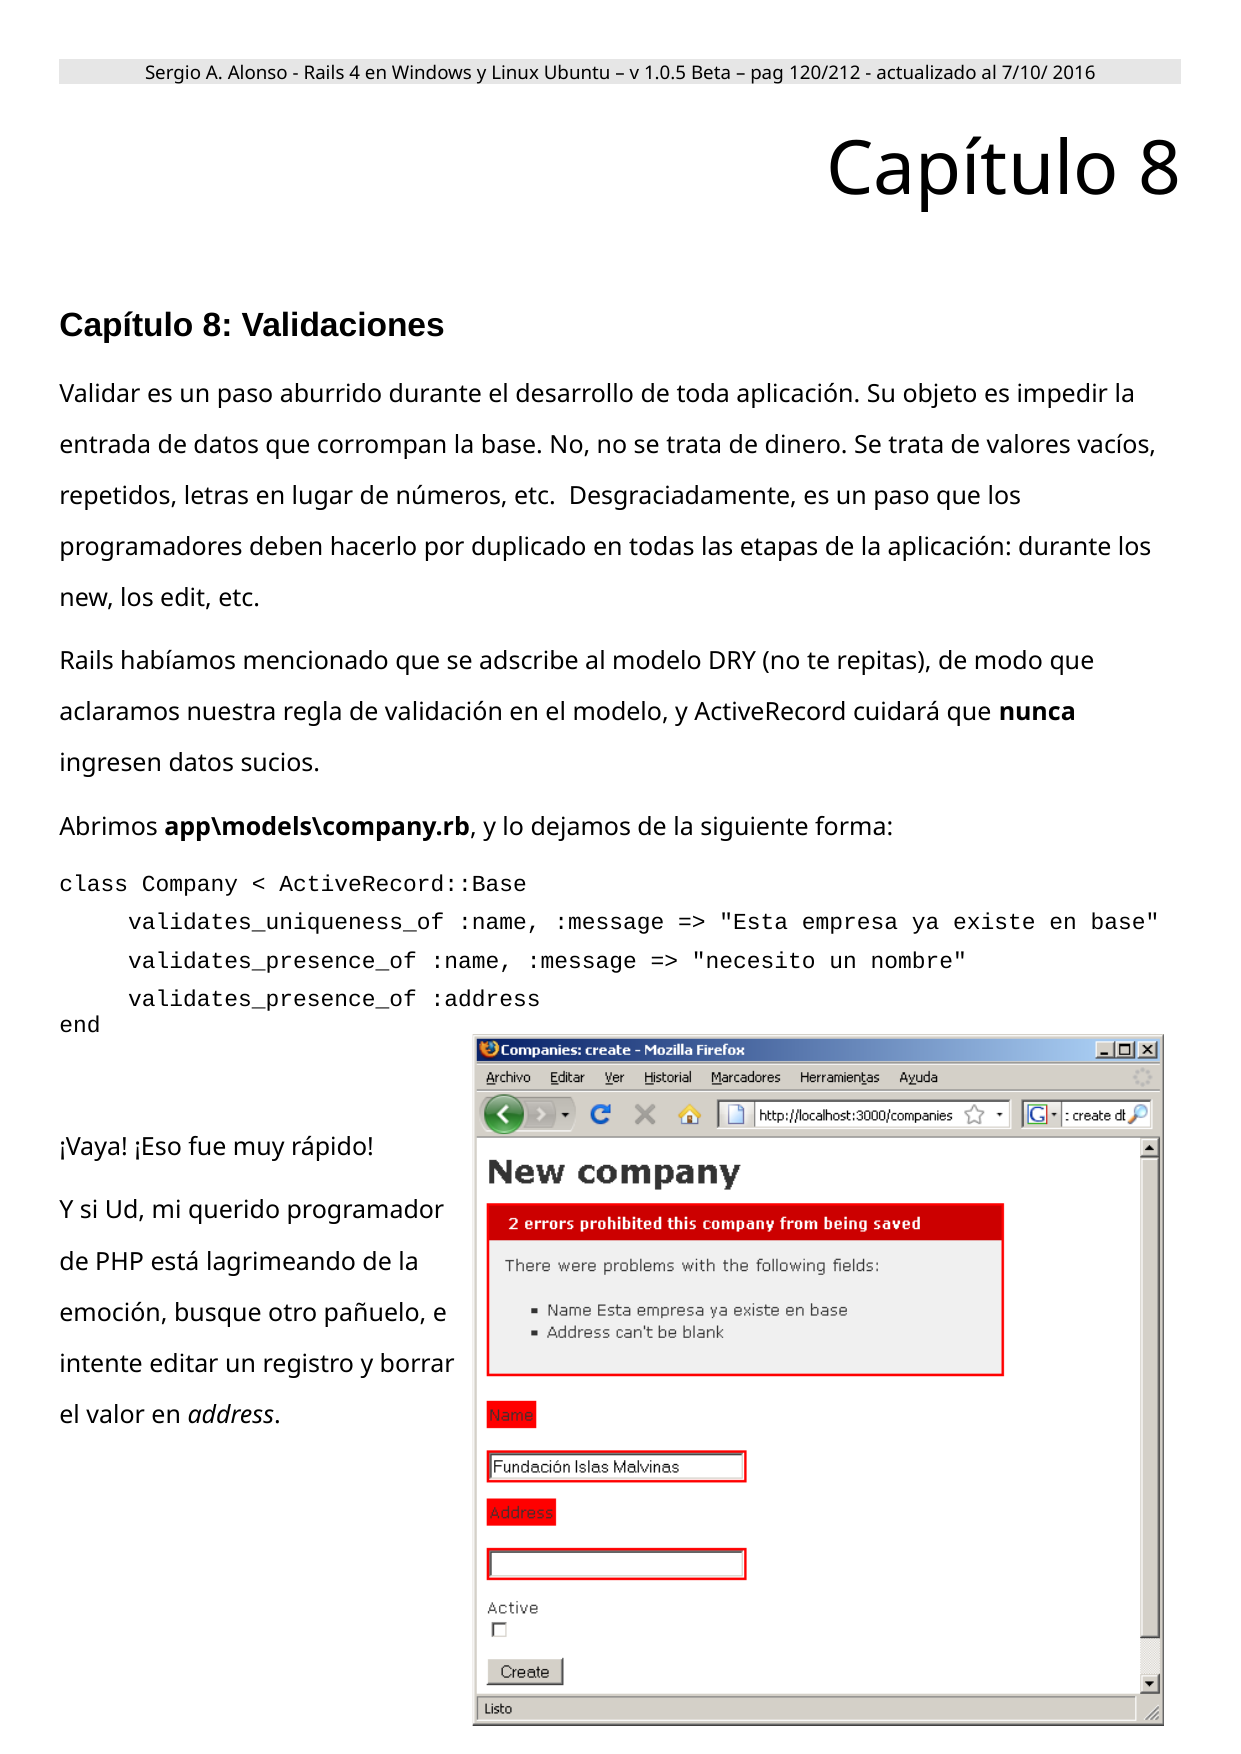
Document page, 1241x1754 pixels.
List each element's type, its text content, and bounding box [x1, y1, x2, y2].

text Validar es un paso aburrido durante el desarrollo de toda aplicación. Su objeto es impedir la entrada de datos que corrompan la base. No, no se trata de dinero. Se trata de valores vacíos, repetidos, letras en lugar de números, etc. Desgraciadamente, es un paso que los programadores deben hacerlo por duplicado en todas las etapas de la aplicación: durante los new, los edit, etc. [59, 375, 1181, 613]
text validates_presence_of :name, :message => "necesito un nombre" [59, 949, 1181, 975]
text class Company < ActiveRecord::Base [59, 872, 1181, 898]
text Y si Ud, mi querido programador de PHP está lagrimeando de la emoción, busque otro pañuelo, e intente editar un registro y borrar el valor en address. [59, 1192, 472, 1430]
text [1164, 1129, 1181, 1163]
text validates_presence_of :address end [59, 987, 1181, 1039]
text ¡Vaya! ¡Eso fue muy rápido! [59, 1129, 472, 1163]
picture [472, 1034, 1164, 1726]
subtitle Capítulo 8: Validaciones [59, 305, 1181, 343]
text validates_uniqueness_of :name, :message => "Esta empresa ya existe en base" [59, 911, 1181, 936]
text [1164, 1192, 1181, 1430]
text Abrimos app\models\company.rb, y lo dejamos de la siguiente forma: [59, 808, 1181, 843]
text Capítulo 8 [59, 114, 1181, 216]
text Rails habíamos mencionado que se adscribe al modelo DRY (no te repitas), de modo que aclaramos nuestra regla de validación en el modelo, y ActiveRecord cuidará que nunca ingresen datos sucios. [59, 643, 1181, 779]
